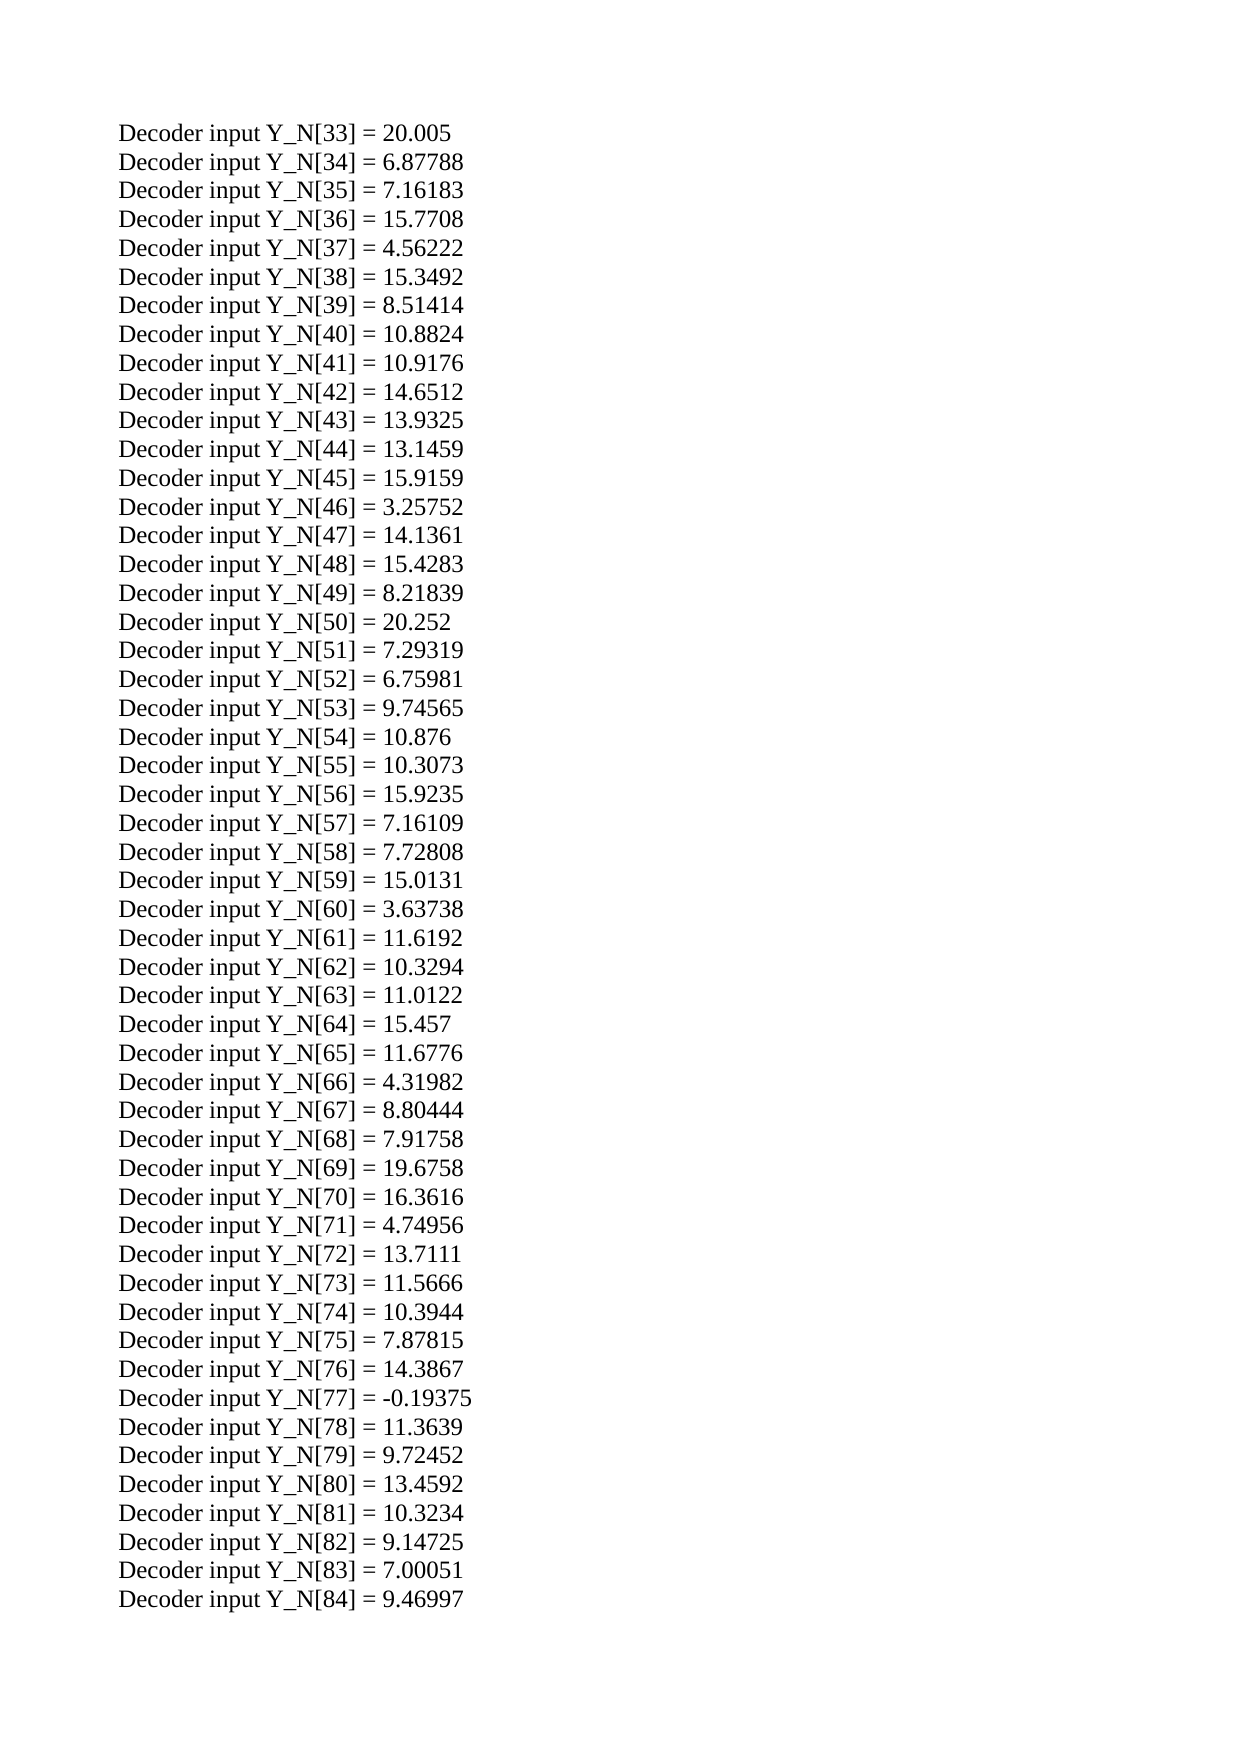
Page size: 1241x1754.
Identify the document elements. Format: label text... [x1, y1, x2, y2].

text Decoder input Y_N[59] = 15.0131 [118, 866, 1122, 894]
text Decoder input Y_N[39] = 8.51414 [118, 291, 1122, 319]
text Decoder input Y_N[76] = 14.3867 [118, 1354, 1122, 1383]
text Decoder input Y_N[53] = 9.74565 [118, 693, 1122, 722]
text Decoder input Y_N[70] = 16.3616 [118, 1182, 1122, 1211]
text Decoder input Y_N[78] = 11.3639 [118, 1412, 1122, 1441]
text Decoder input Y_N[41] = 10.9176 [118, 348, 1122, 377]
text Decoder input Y_N[34] = 6.87788 [118, 147, 1122, 176]
text Decoder input Y_N[42] = 14.6512 [118, 377, 1122, 406]
text Decoder input Y_N[65] = 11.6776 [118, 1038, 1122, 1067]
text Decoder input Y_N[43] = 13.9325 [118, 406, 1122, 434]
text Decoder input Y_N[45] = 15.9159 [118, 463, 1122, 492]
text Decoder input Y_N[47] = 14.1361 [118, 521, 1122, 549]
text Decoder input Y_N[54] = 10.876 [118, 722, 1122, 751]
text Decoder input Y_N[40] = 10.8824 [118, 319, 1122, 348]
text Decoder input Y_N[84] = 9.46997 [118, 1584, 1122, 1613]
text Decoder input Y_N[50] = 20.252 [118, 607, 1122, 636]
text Decoder input Y_N[66] = 4.31982 [118, 1067, 1122, 1096]
text Decoder input Y_N[62] = 10.3294 [118, 952, 1122, 981]
text Decoder input Y_N[82] = 9.14725 [118, 1527, 1122, 1556]
text Decoder input Y_N[77] = -0.19375 [118, 1383, 1122, 1412]
text Decoder input Y_N[60] = 3.63738 [118, 894, 1122, 923]
text Decoder input Y_N[37] = 4.56222 [118, 233, 1122, 262]
text Decoder input Y_N[44] = 13.1459 [118, 434, 1122, 463]
text Decoder input Y_N[72] = 13.7111 [118, 1239, 1122, 1268]
text Decoder input Y_N[64] = 15.457 [118, 1009, 1122, 1038]
text Decoder input Y_N[51] = 7.29319 [118, 636, 1122, 664]
text Decoder input Y_N[36] = 15.7708 [118, 204, 1122, 233]
text Decoder input Y_N[75] = 7.87815 [118, 1326, 1122, 1354]
text Decoder input Y_N[33] = 20.005 [118, 118, 1122, 147]
text Decoder input Y_N[46] = 3.25752 [118, 492, 1122, 521]
text Decoder input Y_N[58] = 7.72808 [118, 837, 1122, 866]
text Decoder input Y_N[38] = 15.3492 [118, 262, 1122, 291]
text Decoder input Y_N[79] = 9.72452 [118, 1441, 1122, 1469]
text Decoder input Y_N[68] = 7.91758 [118, 1124, 1122, 1153]
text Decoder input Y_N[69] = 19.6758 [118, 1153, 1122, 1182]
text Decoder input Y_N[73] = 11.5666 [118, 1268, 1122, 1297]
text Decoder input Y_N[71] = 4.74956 [118, 1211, 1122, 1239]
text Decoder input Y_N[48] = 15.4283 [118, 549, 1122, 578]
text Decoder input Y_N[81] = 10.3234 [118, 1498, 1122, 1527]
text Decoder input Y_N[83] = 7.00051 [118, 1556, 1122, 1584]
text Decoder input Y_N[49] = 8.21839 [118, 578, 1122, 607]
text Decoder input Y_N[74] = 10.3944 [118, 1297, 1122, 1326]
text Decoder input Y_N[57] = 7.16109 [118, 808, 1122, 837]
text Decoder input Y_N[55] = 10.3073 [118, 751, 1122, 779]
text Decoder input Y_N[63] = 11.0122 [118, 981, 1122, 1009]
text Decoder input Y_N[67] = 8.80444 [118, 1096, 1122, 1124]
text Decoder input Y_N[35] = 7.16183 [118, 176, 1122, 204]
text Decoder input Y_N[52] = 6.75981 [118, 664, 1122, 693]
text Decoder input Y_N[80] = 13.4592 [118, 1469, 1122, 1498]
text Decoder input Y_N[56] = 15.9235 [118, 779, 1122, 808]
text Decoder input Y_N[61] = 11.6192 [118, 923, 1122, 952]
